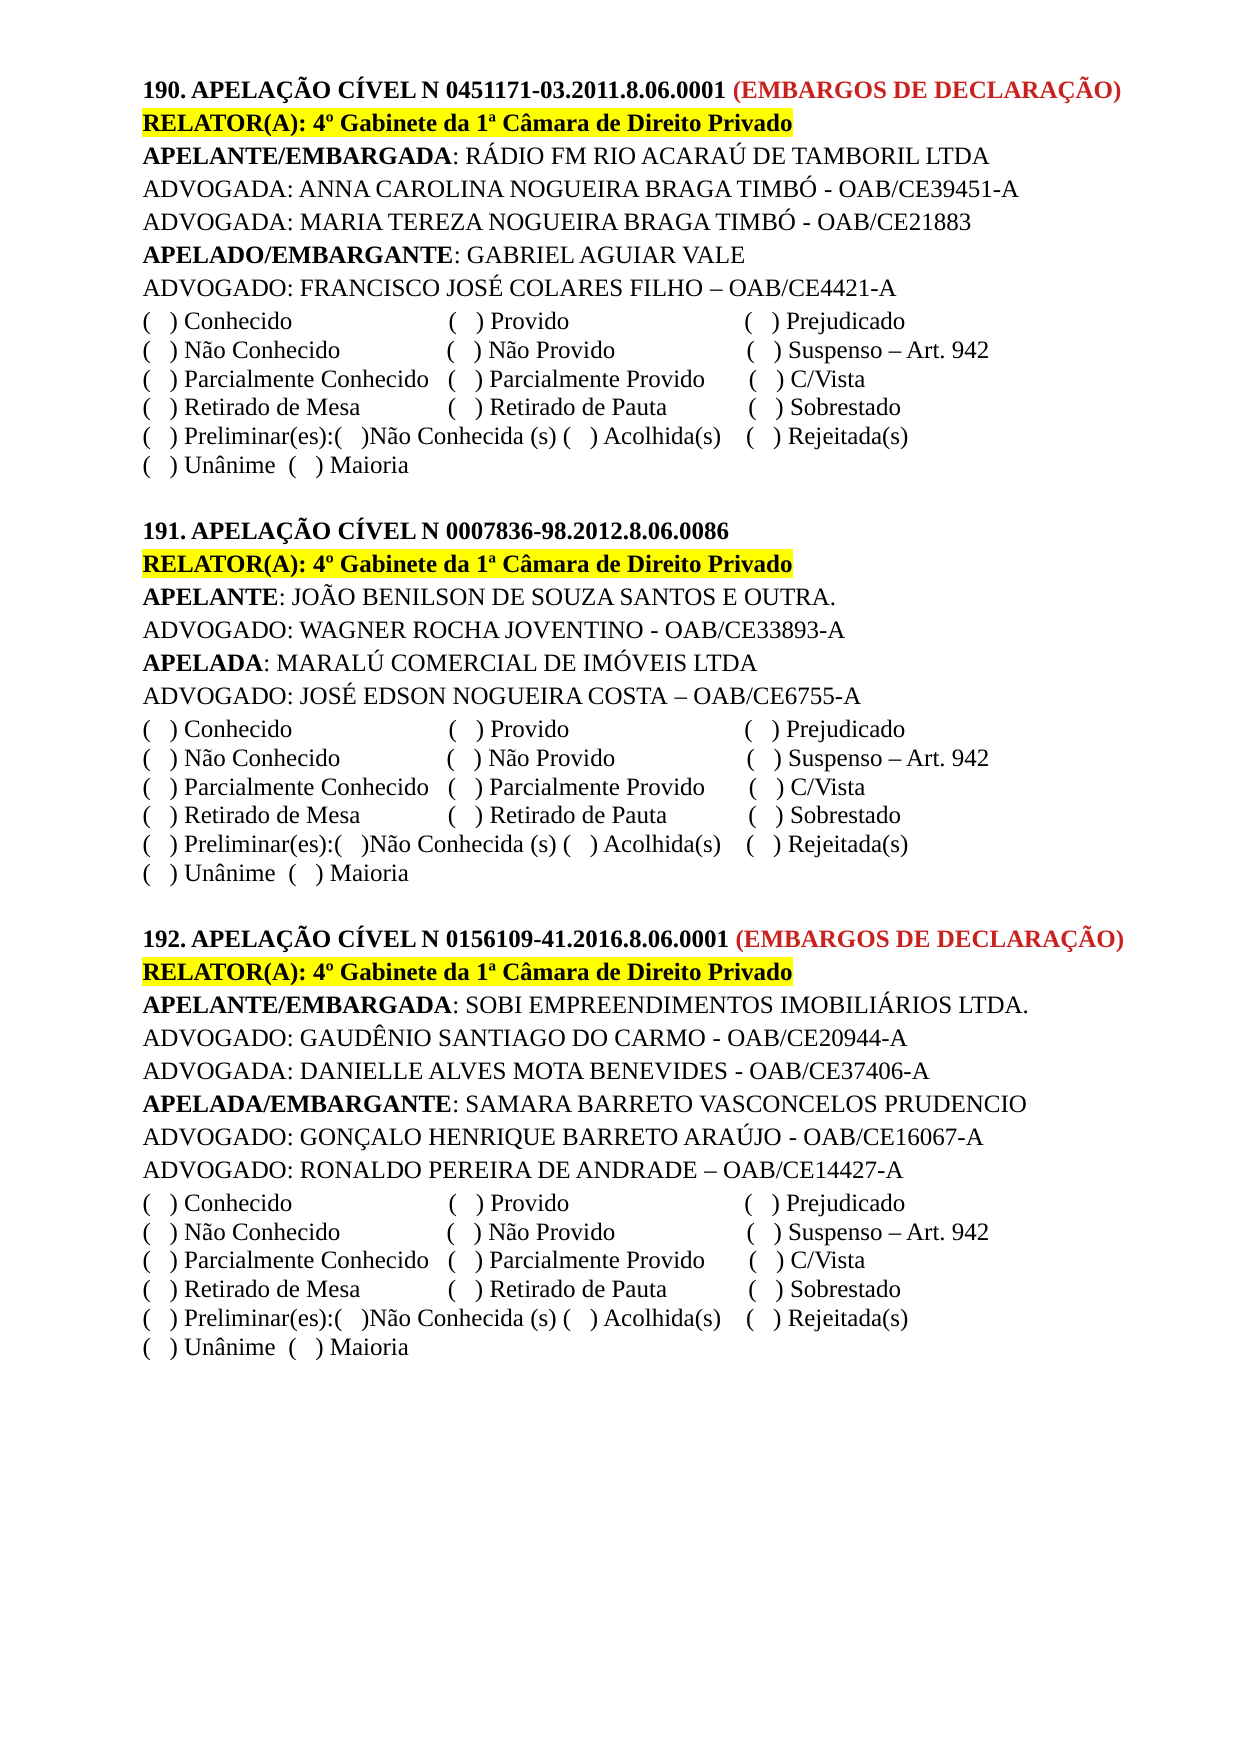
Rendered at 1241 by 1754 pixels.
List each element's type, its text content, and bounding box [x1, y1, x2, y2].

text ( ) Preliminar(es):( )Não Conhecida (s) ( ) Acolhida(s) ( ) Rejeitada(s) [142, 829, 1158, 858]
text ( ) Retirado de Mesa ( ) Retirado de Pauta ( ) Sobrestado [142, 800, 1158, 829]
text ( ) Preliminar(es):( )Não Conhecida (s) ( ) Acolhida(s) ( ) Rejeitada(s) [142, 421, 1158, 450]
text ( ) Parcialmente Conhecido ( ) Parcialmente Provido ( ) C/Vista [142, 364, 1158, 392]
text 190. APELAÇÃO CÍVEL N 0451171-03.2011.8.06.0001 (EMBARGOS DE DECLARAÇÃO) RELATOR(A): 4º Gabinete da 1ª Câmara de Direito Privado APELANTE/EMBARGADA: RÁDIO FM RIO ACARAÚ DE TAMBORIL LTDA ADVOGADA: ANNA CAROLINA NOGUEIRA BRAGA TIMBÓ - OAB/CE39451-A ADVOGADA: MARIA TEREZA NOGUEIRA BRAGA TIMBÓ - OAB/CE21883 APELADO/EMBARGANTE: GABRIEL AGUIAR VALE ADVOGADO: FRANCISCO JOSÉ COLARES FILHO – OAB/CE4421-A [142, 75, 1141, 302]
text ( ) Unânime ( ) Maioria 191. APELAÇÃO CÍVEL N 0007836-98.2012.8.06.0086 RELATOR(A): 4º Gabinete da 1ª Câmara de Direito Privado APELANTE: JOÃO BENILSON DE SOUZA SANTOS E OUTRA. ADVOGADO: WAGNER ROCHA JOVENTINO - OAB/CE33893-A APELADA: MARALÚ COMERCIAL DE IMÓVEIS LTDA ADVOGADO: JOSÉ EDSON NOGUEIRA COSTA – OAB/CE6755-A [142, 450, 1141, 710]
text ( ) Não Conhecido ( ) Não Provido ( ) Suspenso – Art. 942 [142, 1217, 1158, 1246]
text ( ) Parcialmente Conhecido ( ) Parcialmente Provido ( ) C/Vista [142, 1246, 1158, 1274]
text ( ) Retirado de Mesa ( ) Retirado de Pauta ( ) Sobrestado [142, 1274, 1158, 1303]
text ( ) Retirado de Mesa ( ) Retirado de Pauta ( ) Sobrestado [142, 392, 1158, 421]
text ( ) Conhecido ( ) Provido ( ) Prejudicado [142, 714, 1141, 743]
text ( ) Preliminar(es):( )Não Conhecida (s) ( ) Acolhida(s) ( ) Rejeitada(s) [142, 1303, 1158, 1332]
text ( ) Parcialmente Conhecido ( ) Parcialmente Provido ( ) C/Vista [142, 772, 1158, 800]
text ( ) Conhecido ( ) Provido ( ) Prejudicado [142, 306, 1141, 335]
text ( ) Não Conhecido ( ) Não Provido ( ) Suspenso – Art. 942 [142, 743, 1158, 772]
text ( ) Unânime ( ) Maioria [142, 1332, 1141, 1427]
text ( ) Unânime ( ) Maioria 192. APELAÇÃO CÍVEL N 0156109-41.2016.8.06.0001 (EMBARGOS DE DECLARAÇÃO) RELATOR(A): 4º Gabinete da 1ª Câmara de Direito Privado APELANTE/EMBARGADA: SOBI EMPREENDIMENTOS IMOBILIÁRIOS LTDA. ADVOGADO: GAUDÊNIO SANTIAGO DO CARMO - OAB/CE20944-A ADVOGADA: DANIELLE ALVES MOTA BENEVIDES - OAB/CE37406-A APELADA/EMBARGANTE: SAMARA BARRETO VASCONCELOS PRUDENCIO ADVOGADO: GONÇALO HENRIQUE BARRETO ARAÚJO - OAB/CE16067-A ADVOGADO: RONALDO PEREIRA DE ANDRADE – OAB/CE14427-A [142, 858, 1141, 1184]
text ( ) Conhecido ( ) Provido ( ) Prejudicado [142, 1188, 1141, 1217]
text ( ) Não Conhecido ( ) Não Provido ( ) Suspenso – Art. 942 [142, 335, 1158, 364]
